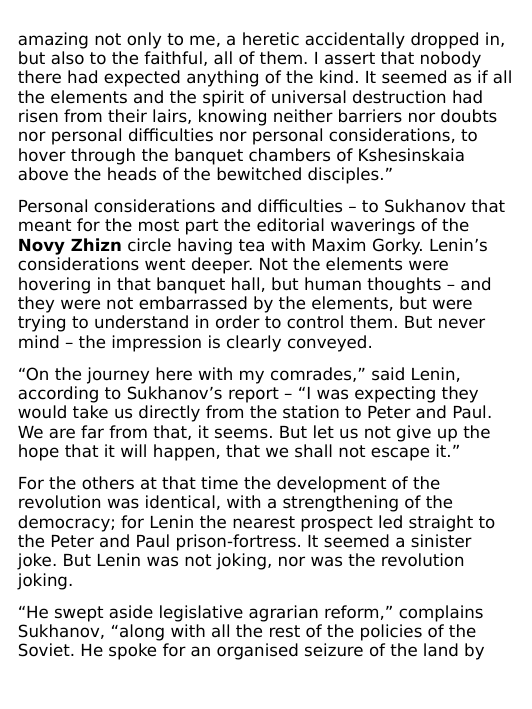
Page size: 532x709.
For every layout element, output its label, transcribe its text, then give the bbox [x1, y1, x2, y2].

text “On the journey here with my comrades,” said Lenin, according to Sukhanov’s report – “I was expecting they would take us directly from the station to Peter and Paul. We are far from that, it seems. But let us not give up the hope that it will happen, that we shall not escape it.” [18, 364, 514, 461]
text amazing not only to me, a heretic accidentally dropped in, but also to the faithful, all of them. I assert that nobody there had expected anything of the kind. It seemed as if all the elements and the spirit of universal destruction had risen from their lairs, knowing neither barriers nor doubts nor personal difficulties nor personal considerations, to hover through the banquet chambers of Kshesinskaia above the heads of the bewitched disciples.” [18, 29, 514, 184]
text For the others at that time the development of the revolution was identical, with a strengthening of the democracy; for Lenin the nearest prospect led straight to the Peter and Paul prison-fortress. It seemed a sinister joke. But Lenin was not joking, nor was the revolution joking. [18, 474, 514, 590]
text “He swept aside legislative agrarian reform,” complains Sukhanov, “along with all the rest of the policies of the Soviet. He spoke for an organised seizure of the land by [18, 603, 514, 661]
text Personal considerations and difficulties – to Sukhanov that meant for the most part the editorial waverings of the Novy Zhizn circle having tea with Maxim Gorky. Lenin’s considerations went deeper. Not the elements were hovering in that banquet hall, but human thoughts – and they were not embarrassed by the elements, but were trying to understand in order to control them. But never mind – the impression is clearly conveyed. [18, 197, 514, 352]
